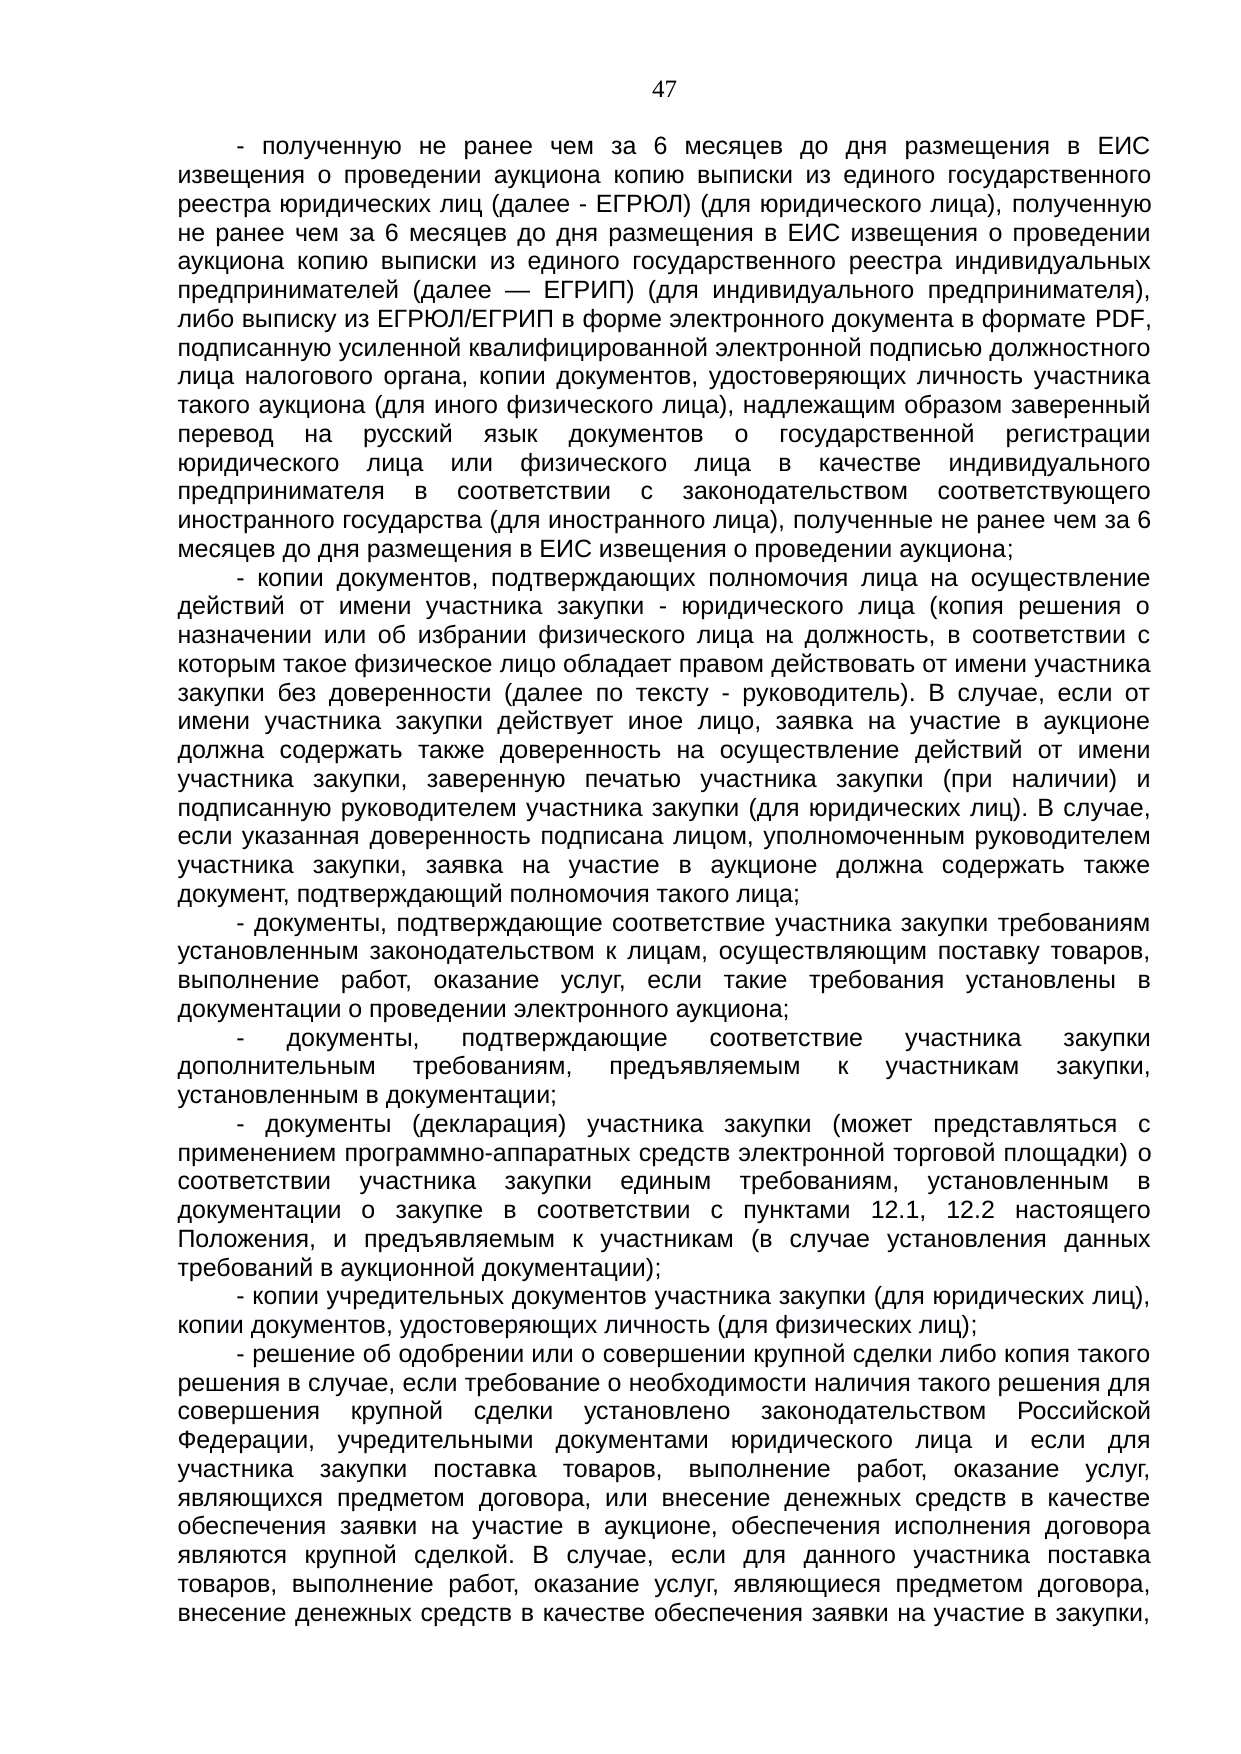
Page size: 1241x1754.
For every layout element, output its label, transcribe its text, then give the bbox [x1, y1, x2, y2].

text - решение об одобрении или о совершении крупной сделки либо копия такого решения в случае, если требование о необходимости наличия такого решения для совершения крупной сделки установлено законодательством Российской Федерации, учредительными документами юридического лица и если для участника закупки поставка товаров, выполнение работ, оказание услуг, являющихся предметом договора, или внесение денежных средств в качестве обеспечения заявки на участие в аукционе, обеспечения исполнения договора являются крупной сделкой. В случае, если для данного участника поставка товаров, выполнение работ, оказание услуг, являющиеся предметом договора, внесение денежных средств в качестве обеспечения заявки на участие в закупки, [177, 1339, 1152, 1626]
text - копии документов, подтверждающих полномочия лица на осуществление действий от имени участника закупки - юридического лица (копия решения о назначении или об избрании физического лица на должность, в соответствии с которым такое физическое лицо обладает правом действовать от имени участника закупки без доверенности (далее по тексту - руководитель). В случае, если от имени участника закупки действует иное лицо, заявка на участие в аукционе должна содержать также доверенность на осуществление действий от имени участника закупки, заверенную печатью участника закупки (при наличии) и подписанную руководителем участника закупки (для юридических лиц). В случае, если указанная доверенность подписана лицом, уполномоченным руководителем участника закупки, заявка на участие в аукционе должна содержать также документ, подтверждающий полномочия такого лица; [177, 563, 1152, 908]
text - документы, подтверждающие соответствие участника закупки дополнительным требованиям, предъявляемым к участникам закупки, установленным в документации; [177, 1023, 1152, 1109]
text - документы (декларация) участника закупки (может представляться с применением программно-аппаратных средств электронной торговой площадки) о соответствии участника закупки единым требованиям, установленным в документации о закупке в соответствии с пунктами 12.1, 12.2 настоящего Положения, и предъявляемым к участникам (в случае установления данных требований в аукционной документации); [177, 1109, 1152, 1281]
text - копии учредительных документов участника закупки (для юридических лиц), копии документов, удостоверяющих личность (для физических лиц); [177, 1281, 1152, 1339]
text - полученную не ранее чем за 6 месяцев до дня размещения в ЕИС извещения о проведении аукциона копию выписки из единого государственного реестра юридических лиц (далее - ЕГРЮЛ) (для юридического лица), полученную не ранее чем за 6 месяцев до дня размещения в ЕИС извещения о проведении аукциона копию выписки из единого государственного реестра индивидуальных предпринимателей (далее — ЕГРИП) (для индивидуального предпринимателя), либо выписку из ЕГРЮЛ/ЕГРИП в форме электронного документа в формате PDF, подписанную усиленной квалифицированной электронной подписью должностного лица налогового органа, копии документов, удостоверяющих личность участника такого аукциона (для иного физического лица), надлежащим образом заверенный перевод на русский язык документов о государственной регистрации юридического лица или физического лица в качестве индивидуального предпринимателя в соответствии с законодательством соответствующего иностранного государства (для иностранного лица), полученные не ранее чем за 6 месяцев до дня размещения в ЕИС извещения о проведении аукциона; [177, 131, 1152, 563]
text - документы, подтверждающие соответствие участника закупки требованиям установленным законодательством к лицам, осуществляющим поставку товаров, выполнение работ, оказание услуг, если такие требования установлены в документации о проведении электронного аукциона; [177, 908, 1152, 1023]
